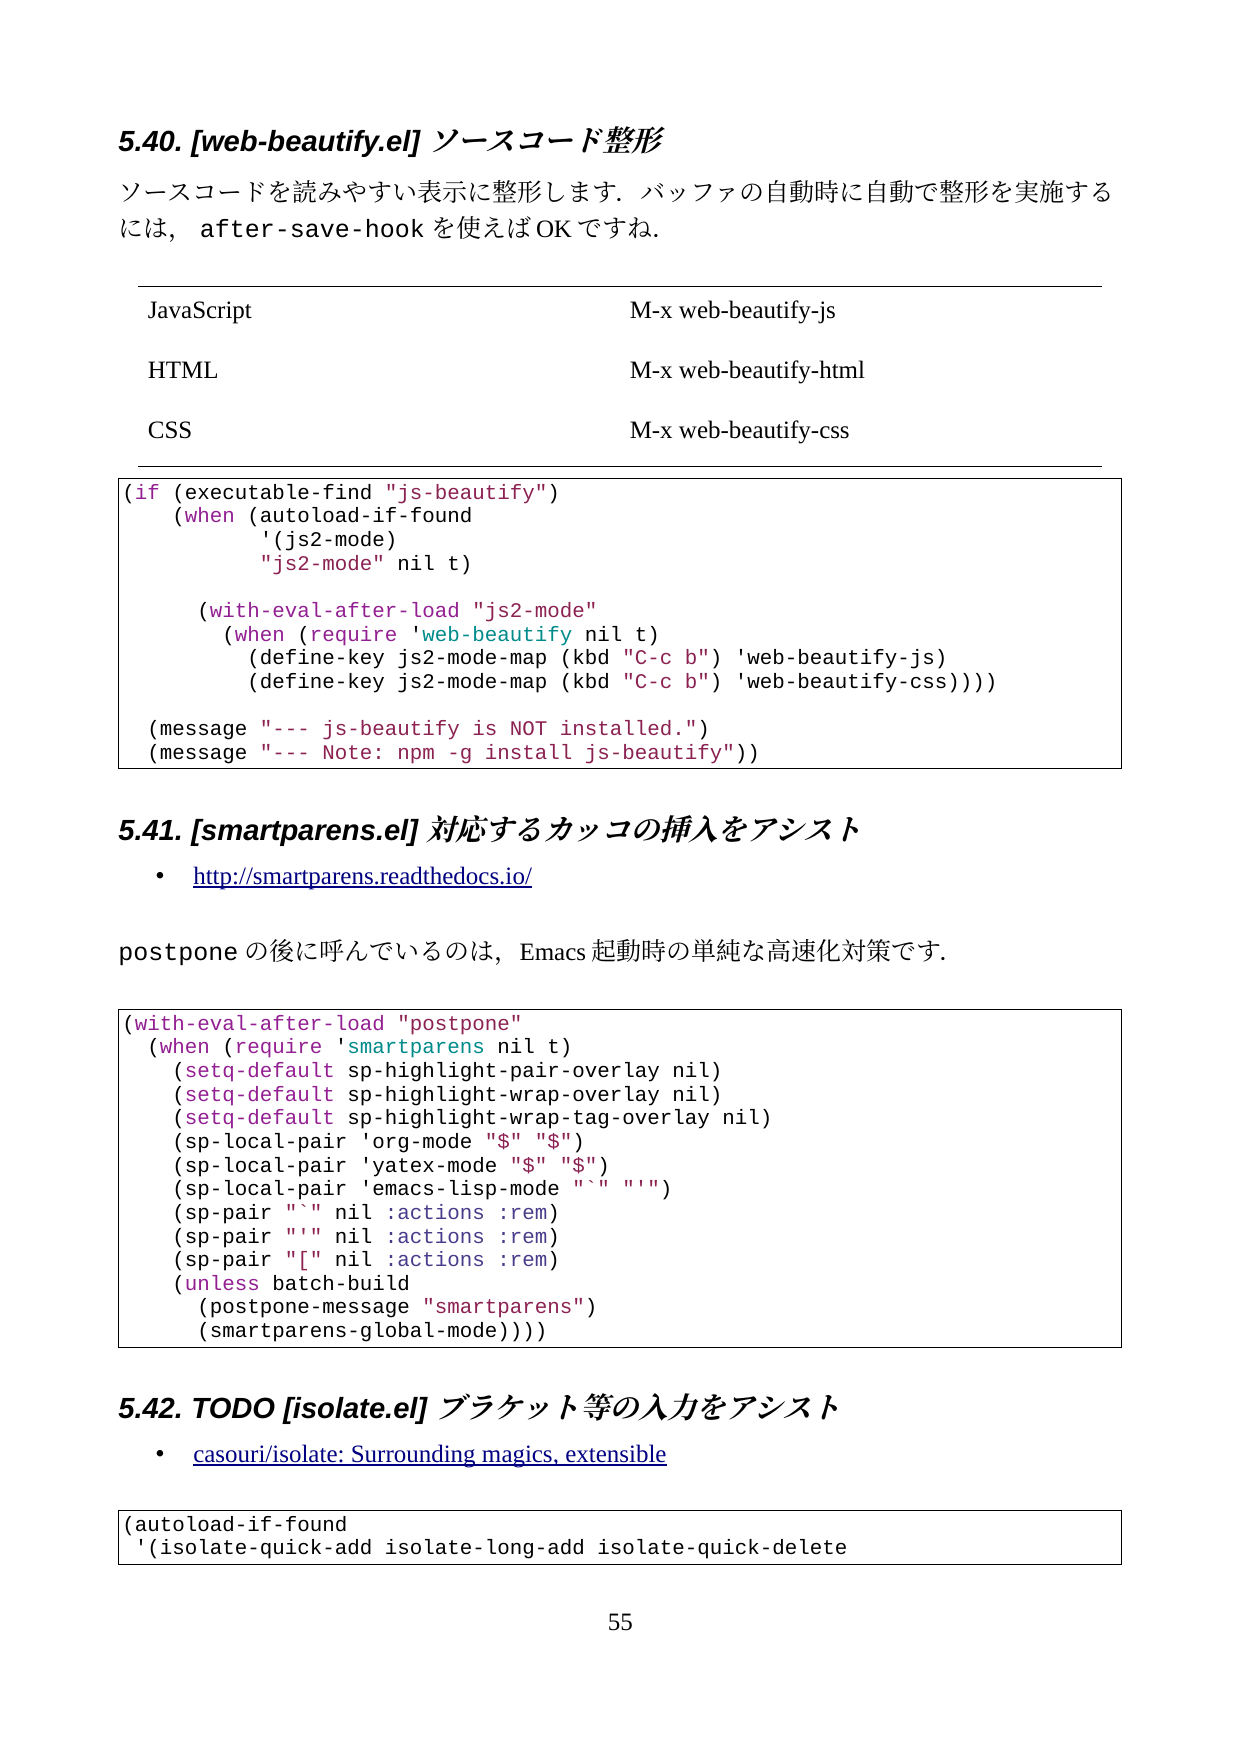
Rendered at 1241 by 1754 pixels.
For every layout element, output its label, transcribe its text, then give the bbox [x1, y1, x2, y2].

text (postpone-message "smartparens") [119, 1293, 1121, 1316]
text (define-key js2-mode-map (kbd "C-c b") 'web-beautify-css)))) [119, 667, 1121, 691]
text (sp-pair "`" nil :actions :rem) [119, 1198, 1121, 1222]
table_header JavaScript [138, 287, 620, 346]
table_cell M-x web-beautify-html [620, 346, 1102, 406]
text (sp-pair "'" nil :actions :rem) [119, 1222, 1121, 1245]
text (smartparens-global-mode)))) [119, 1316, 1121, 1347]
text (sp-local-pair 'org-mode "$" "$") [119, 1127, 1121, 1151]
text (when (require 'web-beautify nil t) [119, 620, 1121, 643]
list casouri/isolate: Surrounding magics, extensible [156, 1439, 1122, 1497]
text (sp-pair "[" nil :actions :rem) [119, 1245, 1121, 1269]
table_cell HTML [138, 346, 620, 406]
text (message "--- js-beautify is NOT installed.") [119, 714, 1121, 738]
text (with-eval-after-load "postpone" [119, 1010, 1121, 1032]
text (sp-local-pair 'yatex-mode "$" "$") [119, 1151, 1121, 1174]
text (message "--- Note: npm -g install js-beautify")) [119, 738, 1121, 768]
text (define-key js2-mode-map (kbd "C-c b") 'web-beautify-js) [119, 643, 1121, 667]
text '(js2-mode) [119, 525, 1121, 549]
text ソースコードを読みやすい表示に整形します．バッファの自動時に自動で整形を実施するには， after-save-hook を使えばOKですね． [118, 172, 1122, 273]
text (autoload-if-found [119, 1511, 1121, 1533]
text (with-eval-after-load "js2-mode" [119, 596, 1121, 620]
subtitle [smartparens.el] 対応するカッコの挿入をアシスト [118, 807, 1122, 849]
text (setq-default sp-highlight-wrap-tag-overlay nil) [119, 1103, 1121, 1127]
text '(isolate-quick-add isolate-long-add isolate-quick-delete [119, 1533, 1121, 1564]
subtitle TODO [isolate.el] ブラケット等の入力をアシスト [118, 1385, 1122, 1427]
list http://smartparens.readthedocs.io/ [156, 861, 1122, 919]
text "js2-mode" nil t) [119, 549, 1121, 572]
text (sp-local-pair 'emacs-lisp-mode "`" "'") [119, 1174, 1121, 1198]
table_header M-x web-beautify-js [620, 287, 1102, 346]
text (setq-default sp-highlight-pair-overlay nil) [119, 1056, 1121, 1080]
text (unless batch-build [119, 1269, 1121, 1293]
text (when (autoload-if-found [119, 502, 1121, 525]
subtitle [web-beautify.el] ソースコード整形 [118, 118, 1122, 160]
text (setq-default sp-highlight-wrap-overlay nil) [119, 1080, 1121, 1103]
table_cell M-x web-beautify-css [620, 406, 1102, 466]
text (when (require 'smartparens nil t) [119, 1032, 1121, 1056]
table_cell CSS [138, 406, 620, 466]
text (if (executable-find "js-beautify") [119, 479, 1121, 502]
text postpone の後に呼んでいるのは，Emacs起動時の単純な高速化対策です． [118, 931, 1122, 996]
